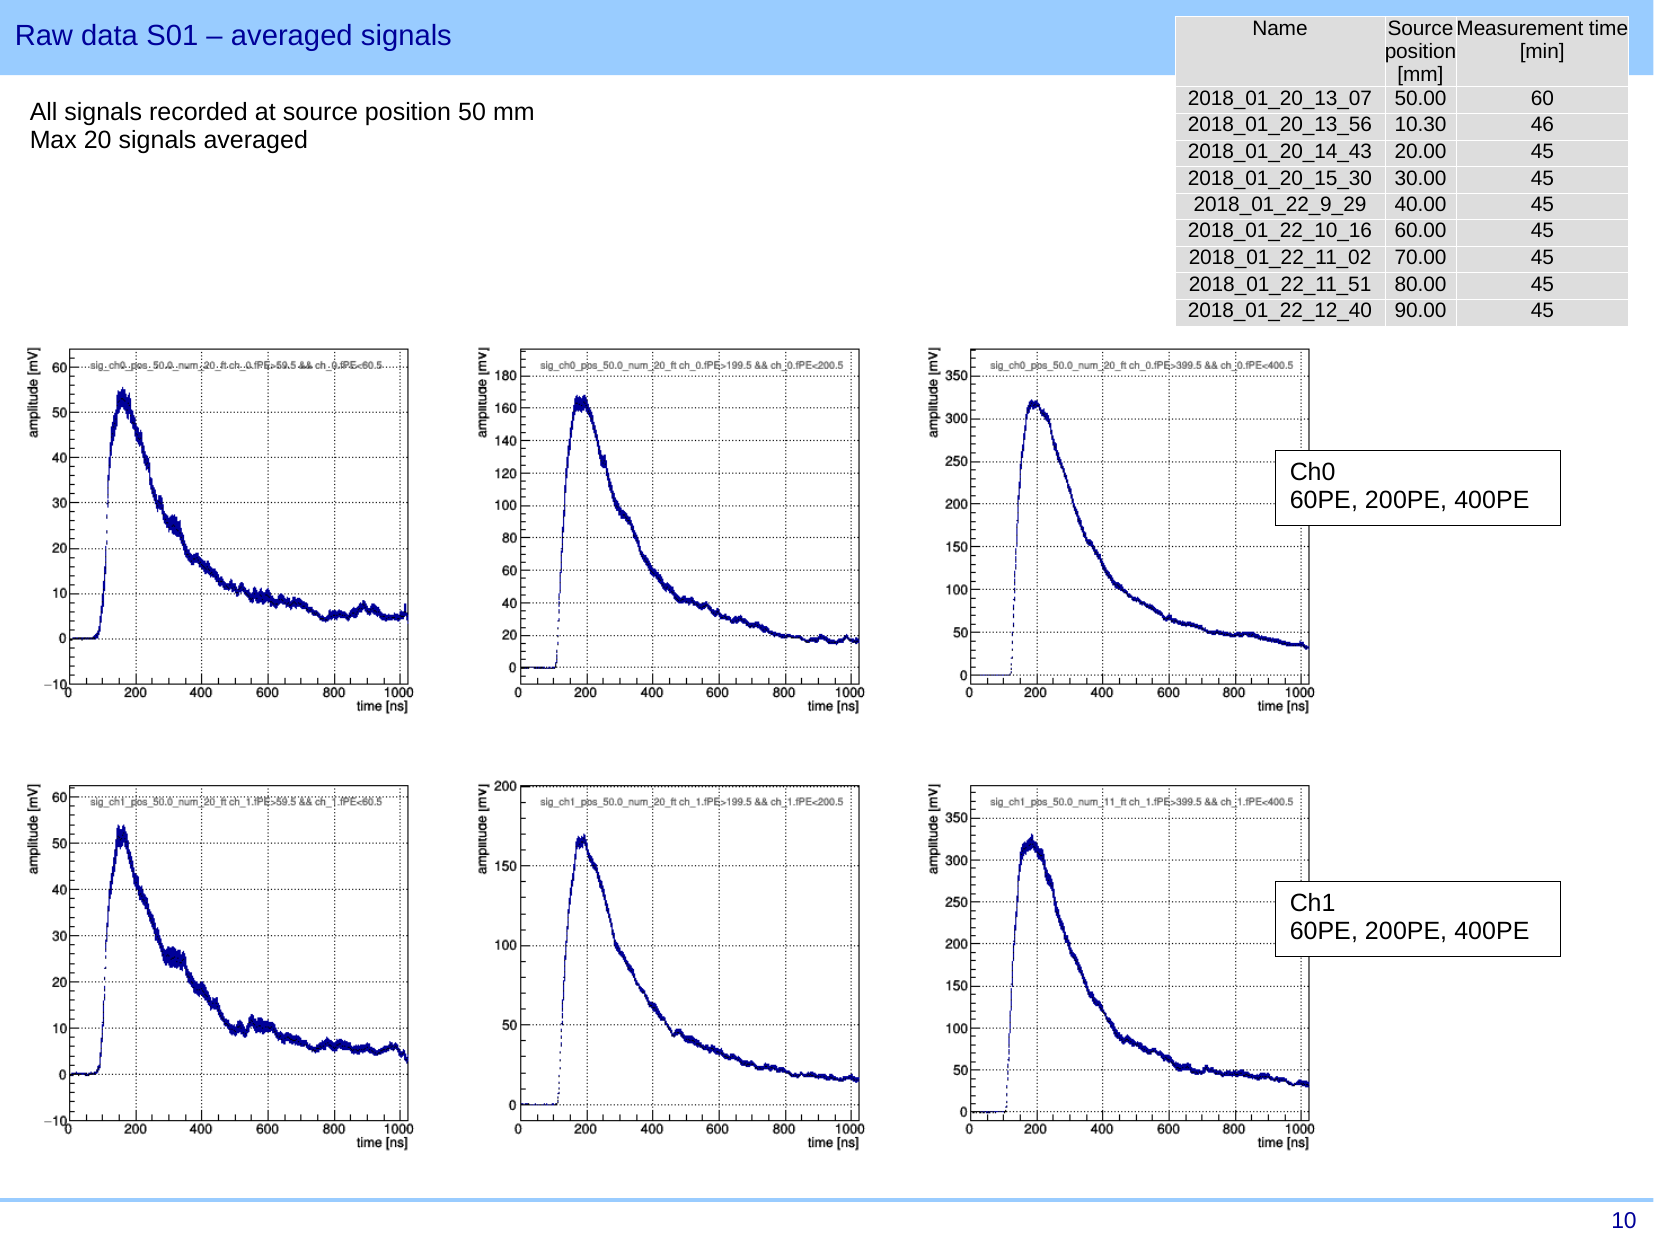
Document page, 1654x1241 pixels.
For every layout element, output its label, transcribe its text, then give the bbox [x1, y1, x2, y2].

table_cell 45 [1457, 300, 1628, 326]
picture [15, 299, 1366, 1172]
table_cell 45 [1457, 167, 1628, 193]
text_box [0, 0, 1654, 76]
table_header Source position [mm] [1386, 17, 1456, 86]
table_cell 50.00 [1386, 87, 1456, 113]
table_cell 2018_01_22_12_40 [1176, 300, 1385, 326]
text_box All signals recorded at source position 50 mm Max 20 signals averaged [15, 90, 1006, 162]
table_cell 2018_01_20_13_56 [1176, 114, 1385, 140]
text_box 10 [1590, 1200, 1654, 1241]
table_cell 2018_01_22_11_51 [1176, 273, 1385, 299]
table_cell 2018_01_20_13_07 [1176, 87, 1385, 113]
table_cell 2018_01_20_15_30 [1176, 167, 1385, 193]
table_cell 60 [1457, 87, 1628, 113]
table_cell 45 [1457, 194, 1628, 219]
table_cell 70.00 [1386, 247, 1456, 272]
table_cell 2018_01_22_10_16 [1176, 220, 1385, 246]
table_cell 2018_01_20_14_43 [1176, 141, 1385, 166]
table_cell 30.00 [1386, 167, 1456, 193]
table_cell 90.00 [1386, 300, 1456, 326]
table_cell 80.00 [1386, 273, 1456, 299]
table_cell 20.00 [1386, 141, 1456, 166]
table_cell 2018_01_22_9_29 [1176, 194, 1385, 219]
table_cell 45 [1457, 273, 1628, 299]
table_cell 40.00 [1386, 194, 1456, 219]
table_cell 45 [1457, 141, 1628, 166]
table_header Measurement time [min] [1457, 17, 1628, 86]
table_cell 60.00 [1386, 220, 1456, 246]
table_cell 46 [1457, 114, 1628, 140]
text_box Ch1 60PE, 200PE, 400PE [1275, 881, 1561, 957]
text_box Raw data S01 – averaged signals [0, 11, 1096, 60]
table_cell 45 [1457, 247, 1628, 272]
table_cell 45 [1457, 220, 1628, 246]
text_box Ch0 60PE, 200PE, 400PE [1275, 450, 1561, 526]
table_cell 2018_01_22_11_02 [1176, 247, 1385, 272]
table_header Name [1176, 17, 1385, 86]
table_cell 10.30 [1386, 114, 1456, 140]
